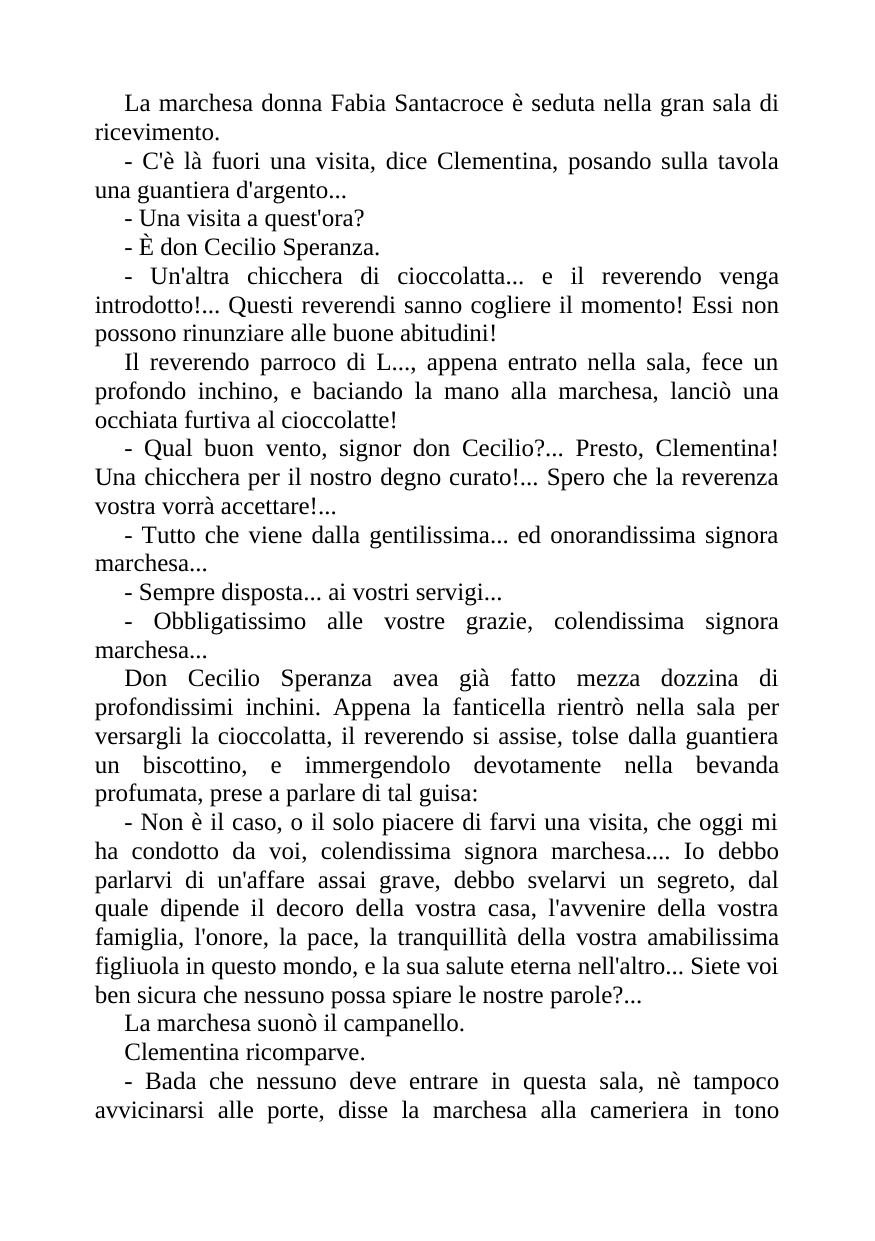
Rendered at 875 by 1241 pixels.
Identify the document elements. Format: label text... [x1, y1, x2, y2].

text - Tutto che viene dalla gentilissima... ed onorandissima signora marchesa... [94, 520, 779, 577]
text Don Cecilio Speranza avea già fatto mezza dozzina di profondissimi inchini. Appena la fanticella rientrò nella sala per versargli la cioccolatta, il reverendo si assise, tolse dalla guantiera un biscottino, e immergendolo devotamente nella bevanda profumata, prese a parlare di tal guisa: [94, 663, 779, 807]
text - Non è il caso, o il solo piacere di farvi una visita, che oggi mi ha condotto da voi, colendissima signora marchesa.... Io debbo parlarvi di un'affare assai grave, debbo svelarvi un segreto, dal quale dipende il decoro della vostra casa, l'avvenire della vostra famiglia, l'onore, la pace, la tranquillità della vostra amabilissima figliuola in questo mondo, e la sua salute eterna nell'altro... Siete voi ben sicura che nessuno possa spiare le nostre parole?... [94, 807, 779, 1008]
text La marchesa donna Fabia Santacroce è seduta nella gran sala di ricevimento. [94, 88, 779, 146]
text Il reverendo parroco di L..., appena entrato nella sala, fece un profondo inchino, e baciando la mano alla marchesa, lanciò una occhiata furtiva al cioccolatte! [94, 347, 779, 433]
text - C'è là fuori una visita, dice Clementina, posando sulla tavola una guantiera d'argento... [94, 146, 779, 203]
text Clementina ricomparve. [94, 1037, 779, 1066]
text - Una visita a quest'ora? [94, 203, 779, 232]
text - Qual buon vento, signor don Cecilio?... Presto, Clementina! Una chicchera per il nostro degno curato!... Spero che la reverenza vostra vorrà accettare!... [94, 433, 779, 520]
text La marchesa suonò il campanello. [94, 1008, 779, 1037]
text - Bada che nessuno deve entrare in questa sala, nè tampoco avvicinarsi alle porte, disse la marchesa alla cameriera in tono [94, 1066, 779, 1123]
text - Obbligatissimo alle vostre grazie, colendissima signora marchesa... [94, 606, 779, 663]
text - Sempre disposta... ai vostri servigi... [94, 577, 779, 606]
text - È don Cecilio Speranza. [94, 232, 779, 261]
text - Un'altra chicchera di cioccolatta... e il reverendo venga introdotto!... Questi reverendi sanno cogliere il momento! Essi non possono rinunziare alle buone abitudini! [94, 261, 779, 347]
